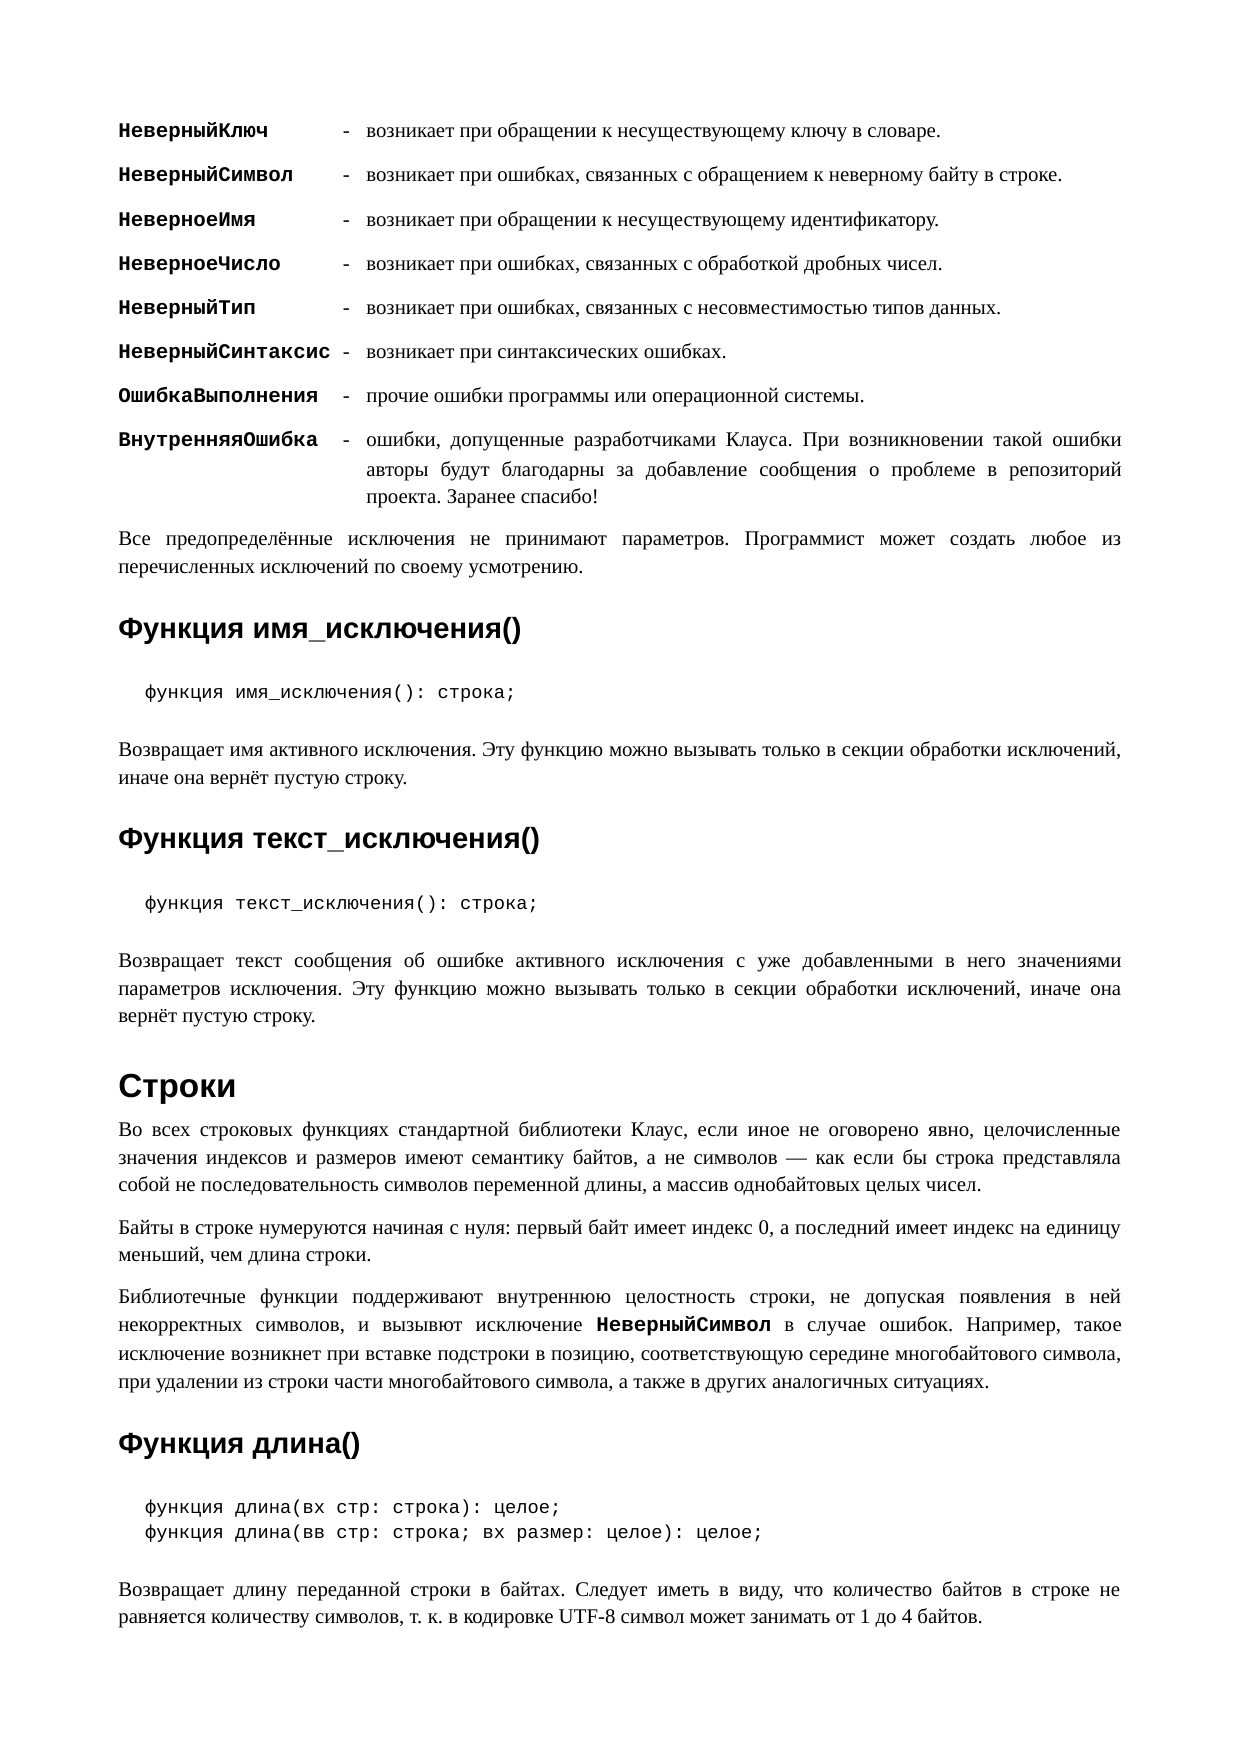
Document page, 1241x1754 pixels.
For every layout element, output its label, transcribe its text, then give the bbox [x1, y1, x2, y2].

text Возвращает текст сообщения об ошибке активного исключения с уже добавленными в него значениями параметров исключения. Эту функцию можно вызывать только в секции обработки исключений, иначе она вернёт пустую строку. [118, 948, 1122, 1027]
text функция имя_исключения(): строка; [136, 674, 1104, 713]
text НеверноеИмя - возникает при обращении к несуществующему идентификатору. [118, 206, 1122, 232]
text Все предопределённые исключения не принимают параметров. Программист может создать любое из перечисленных исключений по своему усмотрению. [118, 526, 1122, 578]
subtitle Функция текст_исключения() [118, 822, 1122, 855]
text Байты в строке нумеруются начиная с нуля: первый байт имеет индекс 0, а последний имеет индекс на единицу меньший, чем длина строки. [118, 1214, 1122, 1266]
text Библиотечные функции поддерживают внутреннюю целостность строки, не допуская появления в ней некорректных символов, и вызывют исключение НеверныйСимвол в случае ошибок. Например, такое исключение возникнет при вставке подстроки в позицию, соответствующую середине многобайтового символа, при удалении из строки части многобайтового символа, а также в других аналогичных ситуациях. [118, 1284, 1122, 1393]
subtitle Функция имя_исключения() [118, 611, 1122, 644]
text Возвращает имя активного исключения. Эту функцию можно вызывать только в секции обработки исключений, иначе она вернёт пустую строку. [118, 737, 1122, 789]
subtitle Функция длина() [118, 1426, 1122, 1459]
text НеверноеЧисло - возникает при ошибках, связанных с обработкой дробных чисел. [118, 251, 1122, 276]
text НеверныйСинтаксис - возникает при синтаксических ошибках. [118, 339, 1122, 365]
text НеверныйТип - возникает при ошибках, связанных с несовместимостью типов данных. [118, 295, 1122, 321]
text НеверныйСимвол - возникает при ошибках, связанных с обращением к неверному байту в строке. [118, 162, 1122, 188]
text ВнутренняяОшибка - ошибки, допущенные разработчиками Клауса. При возникновении такой ошибки авторы будут благодарны за добавление сообщения о проблеме в репозиторий проекта. Заранее спасибо! [118, 427, 1122, 508]
text функция длина(вх стр: строка): целое; [136, 1489, 1104, 1514]
text функция длина(вв стр: строка; вх размер: целое): целое; [136, 1514, 1104, 1553]
text ОшибкаВыполнения - прочие ошибки программы или операционной системы. [118, 383, 1122, 409]
text Возвращает длину переданной строки в байтах. Следует иметь в виду, что количество байтов в строке не равняется количеству символов, т. к. в кодировке UTF-8 символ может занимать от 1 до 4 байтов. [118, 1576, 1122, 1628]
text функция текст_исключения(): строка; [136, 885, 1104, 924]
text НеверныйКлюч - возникает при обращении к несуществующему ключу в словаре. [118, 118, 1122, 144]
subtitle Строки [118, 1066, 1122, 1105]
text Во всех строковых функциях стандартной библиотеки Клаус, если иное не оговорено явно, целочисленные значения индексов и размеров имеют семантику байтов, а не символов — как если бы строка представляла собой не последовательность символов переменной длины, а массив однобайтовых целых чисел. [118, 1117, 1122, 1196]
